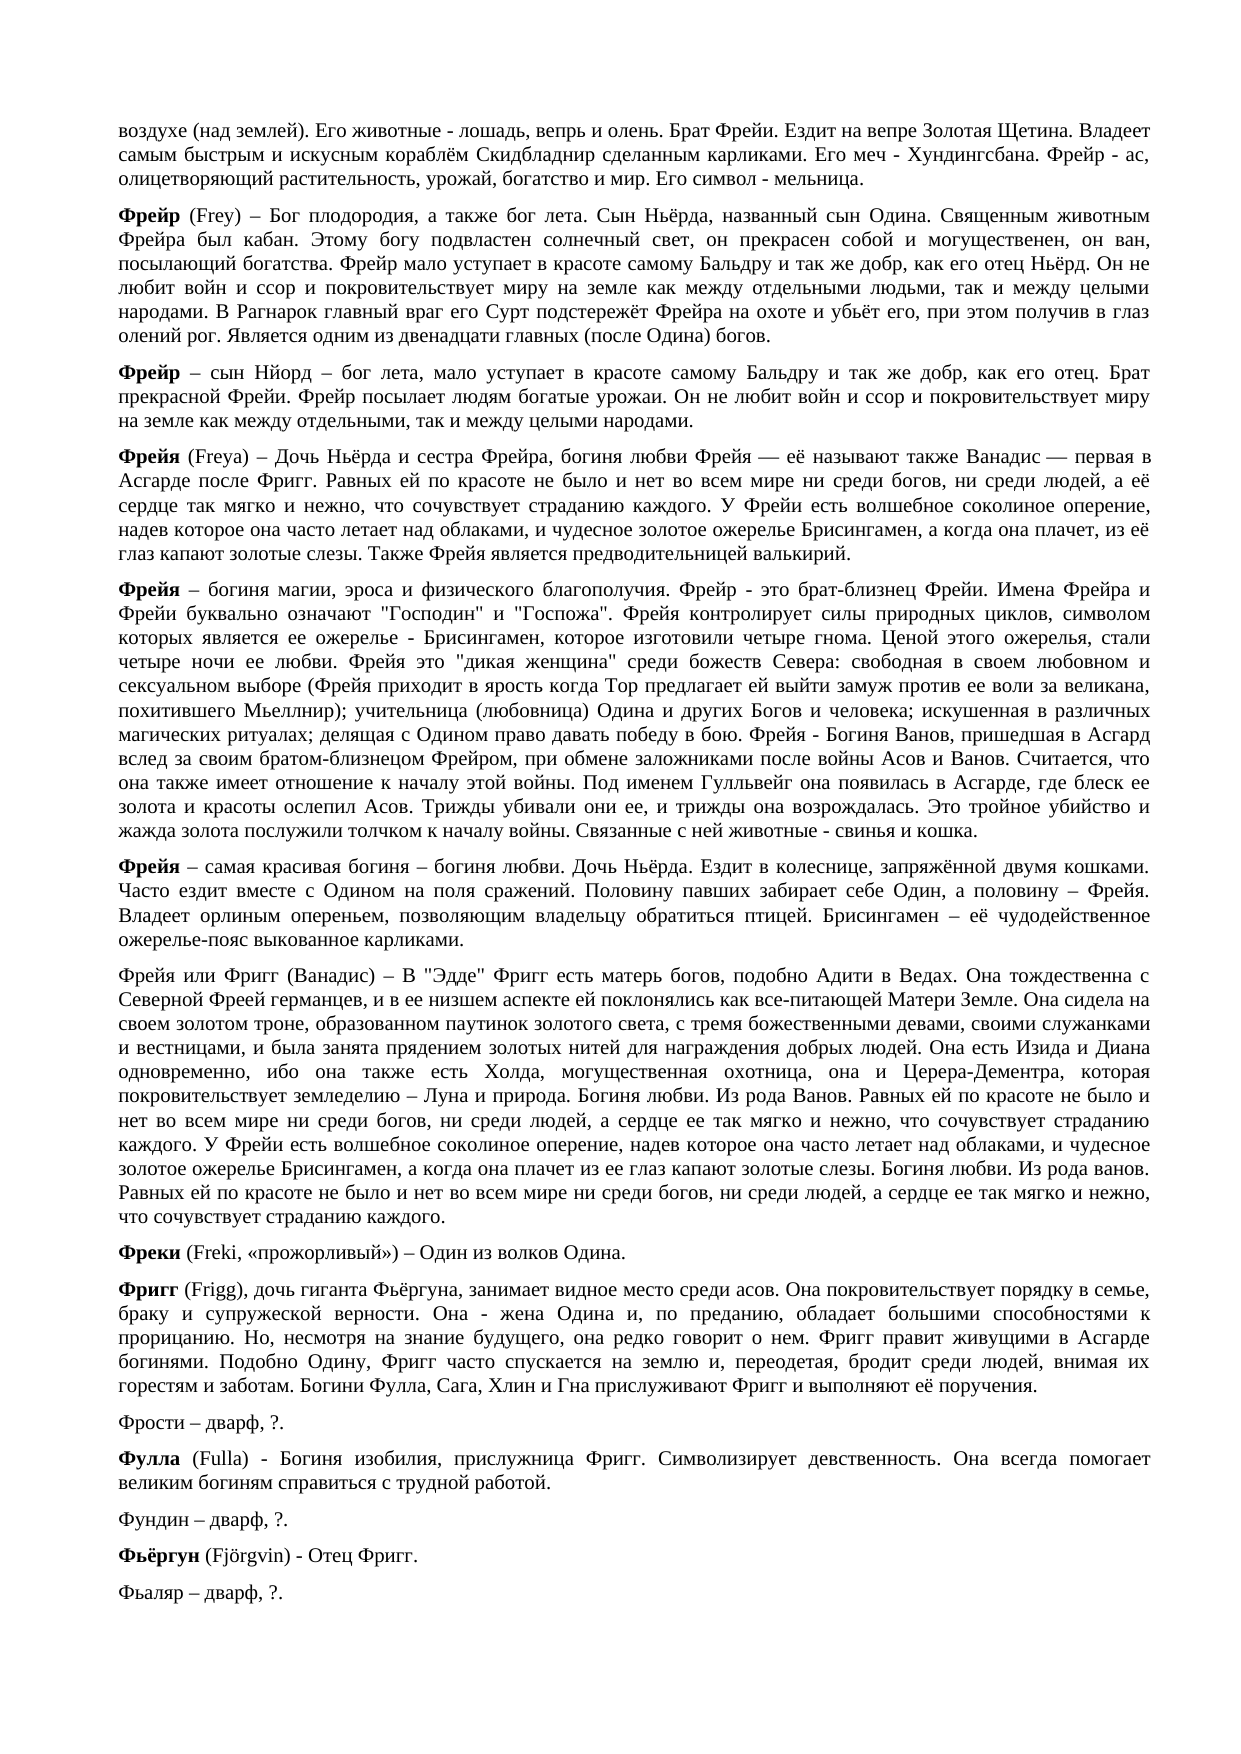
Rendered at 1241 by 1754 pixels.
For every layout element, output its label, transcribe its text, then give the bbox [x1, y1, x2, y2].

text Фреки (Freki, «прожорливый») – Один из волков Одина. [118, 1240, 1152, 1264]
text Фрейр – сын Нйорд – бог лета, мало уступает в красоте самому Бальдру и так же добр, как его отец. Брат прекрасной Фрейи. Фрейр посылает людям богатые урожаи. Он не любит войн и ссор и покровительствует миру на земле как между отдельными, так и между целыми народами. [118, 360, 1152, 432]
text Фьаляр – дварф, ?. [118, 1580, 1152, 1604]
text воздухе (над землей). Его животные - лошадь, вепрь и олень. Брат Фрейи. Ездит на вепре Золотая Щетина. Владеет самым быстрым и искусным кораблём Скидбладнир сделанным карликами. Его меч - Хундингсбана. Фрейр - ас, олицетворяющий растительность, урожай, богатство и мир. Его символ - мельница. [118, 118, 1152, 190]
text Фрейя или Фригг (Ванадис) – В "Эдде" Фригг есть матерь богов, подобно Адити в Ведах. Она тождественна с Северной Фреей германцев, и в ее низшем аспекте ей поклонялись как все-питающей Матери Земле. Она сидела на своем золотом троне, образованном паутинок золотого света, с тремя божественными девами, своими служанками и вестницами, и была занята прядением золотых нитей для награждения добрых людей. Она есть Изида и Диана одновременно, ибо она также есть Холда, могущественная охотница, она и Церера-Дементра, которая покровительствует земледелию – Луна и природа. Богиня любви. Из рода Ванов. Равных ей по красоте не было и нет во всем мире ни среди богов, ни среди людей, а сердце ее так мягко и нежно, что сочувствует страданию каждого. У Фрейи есть волшебное соколиное оперение, надев которое она часто летает над облаками, и чудесное золотое ожерелье Брисингамен, а когда она плачет из ее глаз капают золотые слезы. Богиня любви. Из рода ванов. Равных ей по красоте не было и нет во всем мире ни среди богов, ни среди людей, а сердце ее так мягко и нежно, что сочувствует страданию каждого. [118, 963, 1152, 1228]
text Фрейя (Freya) – Дочь Ньёрда и сестра Фрейра, богиня любви Фрейя — её называют также Ванадис — первая в Асгарде после Фригг. Равных ей по красоте не было и нет во всем мире ни среди богов, ни среди людей, а её сердце так мягко и нежно, что сочувствует страданию каждого. У Фрейи есть волшебное соколиное оперение, надев которое она часто летает над облаками, и чудесное золотое ожерелье Брисингамен, а когда она плачет, из её глаз капают золотые слезы. Также Фрейя является предводительницей валькирий. [118, 444, 1152, 565]
text Фрейр (Frey) – Бог плодородия, а также бог лета. Сын Ньёрда, названный сын Одина. Священным животным Фрейра был кабан. Этому богу подвластен солнечный свет, он прекрасен собой и могущественен, он ван, посылающий богатства. Фрейр мало уступает в красоте самому Бальдру и так же добр, как его отец Ньёрд. Он не любит войн и ссор и покровительствует миру на земле как между отдельными людьми, так и между целыми народами. В Рагнарок главный враг его Сурт подстережёт Фрейра на охоте и убьёт его, при этом получив в глаз олений рог. Является одним из двенадцати главных (после Одина) богов. [118, 203, 1152, 347]
text Фрейя – богиня магии, эроса и физического благополучия. Фрейр - это брат-близнец Фрейи. Имена Фрейра и Фрейи буквально означают "Господин" и "Госпожа". Фрейя контролирует силы природных циклов, символом которых является ее ожерелье - Брисингамен, которое изготовили четыре гнома. Ценой этого ожерелья, стали четыре ночи ее любви. Фрейя это "дикая женщина" среди божеств Севера: свободная в своем любовном и сексуальном выборе (Фрейя приходит в ярость когда Тор предлагает ей выйти замуж против ее воли за великана, похитившего Мьеллнир); учительница (любовница) Одина и других Богов и человека; искушенная в различных магических ритуалах; делящая с Одином право давать победу в бою. Фрейя - Богиня Ванов, пришедшая в Асгард вслед за своим братом-близнецом Фрейром, при обмене заложниками после войны Асов и Ванов. Считается, что она также имеет отношение к началу этой войны. Под именем Гулльвейг она появилась в Асгарде, где блеск ее золота и красоты ослепил Асов. Трижды убивали они ее, и трижды она возрождалась. Это тройное убийство и жажда золота послужили толчком к началу войны. Связанные с ней животные - свинья и кошка. [118, 577, 1152, 842]
text Фьёргун (Fjörgvin) - Отец Фригг. [118, 1543, 1152, 1567]
text Фулла (Fulla) - Богиня изобилия, прислужница Фригг. Символизирует девственность. Она всегда помогает великим богиням справиться с трудной работой. [118, 1446, 1152, 1494]
text Фрейя – самая красивая богиня – богиня любви. Дочь Ньёрда. Ездит в колеснице, запряжённой двумя кошками. Часто ездит вместе с Одином на поля сражений. Половину павших забирает себе Один, а половину – Фрейя. Владеет орлиным опереньем, позволяющим владельцу обратиться птицей. Брисингамен – её чудодейственное ожерелье-пояс выкованное карликами. [118, 854, 1152, 951]
text Фундин – дварф, ?. [118, 1507, 1152, 1531]
text Фригг (Frigg), дочь гиганта Фьёргуна, занимает видное место среди асов. Она покровительствует порядку в семье, браку и супружеской верности. Она - жена Одина и, по преданию, обладает большими способностями к прорицанию. Но, несмотря на знание будущего, она редко говорит о нем. Фригг правит живущими в Асгарде богинями. Подобно Одину, Фригг часто спускается на землю и, переодетая, бродит среди людей, внимая их горестям и заботам. Богини Фулла, Сага, Хлин и Гна прислуживают Фригг и выполняют её поручения. [118, 1277, 1152, 1397]
text Фрости – дварф, ?. [118, 1410, 1152, 1434]
